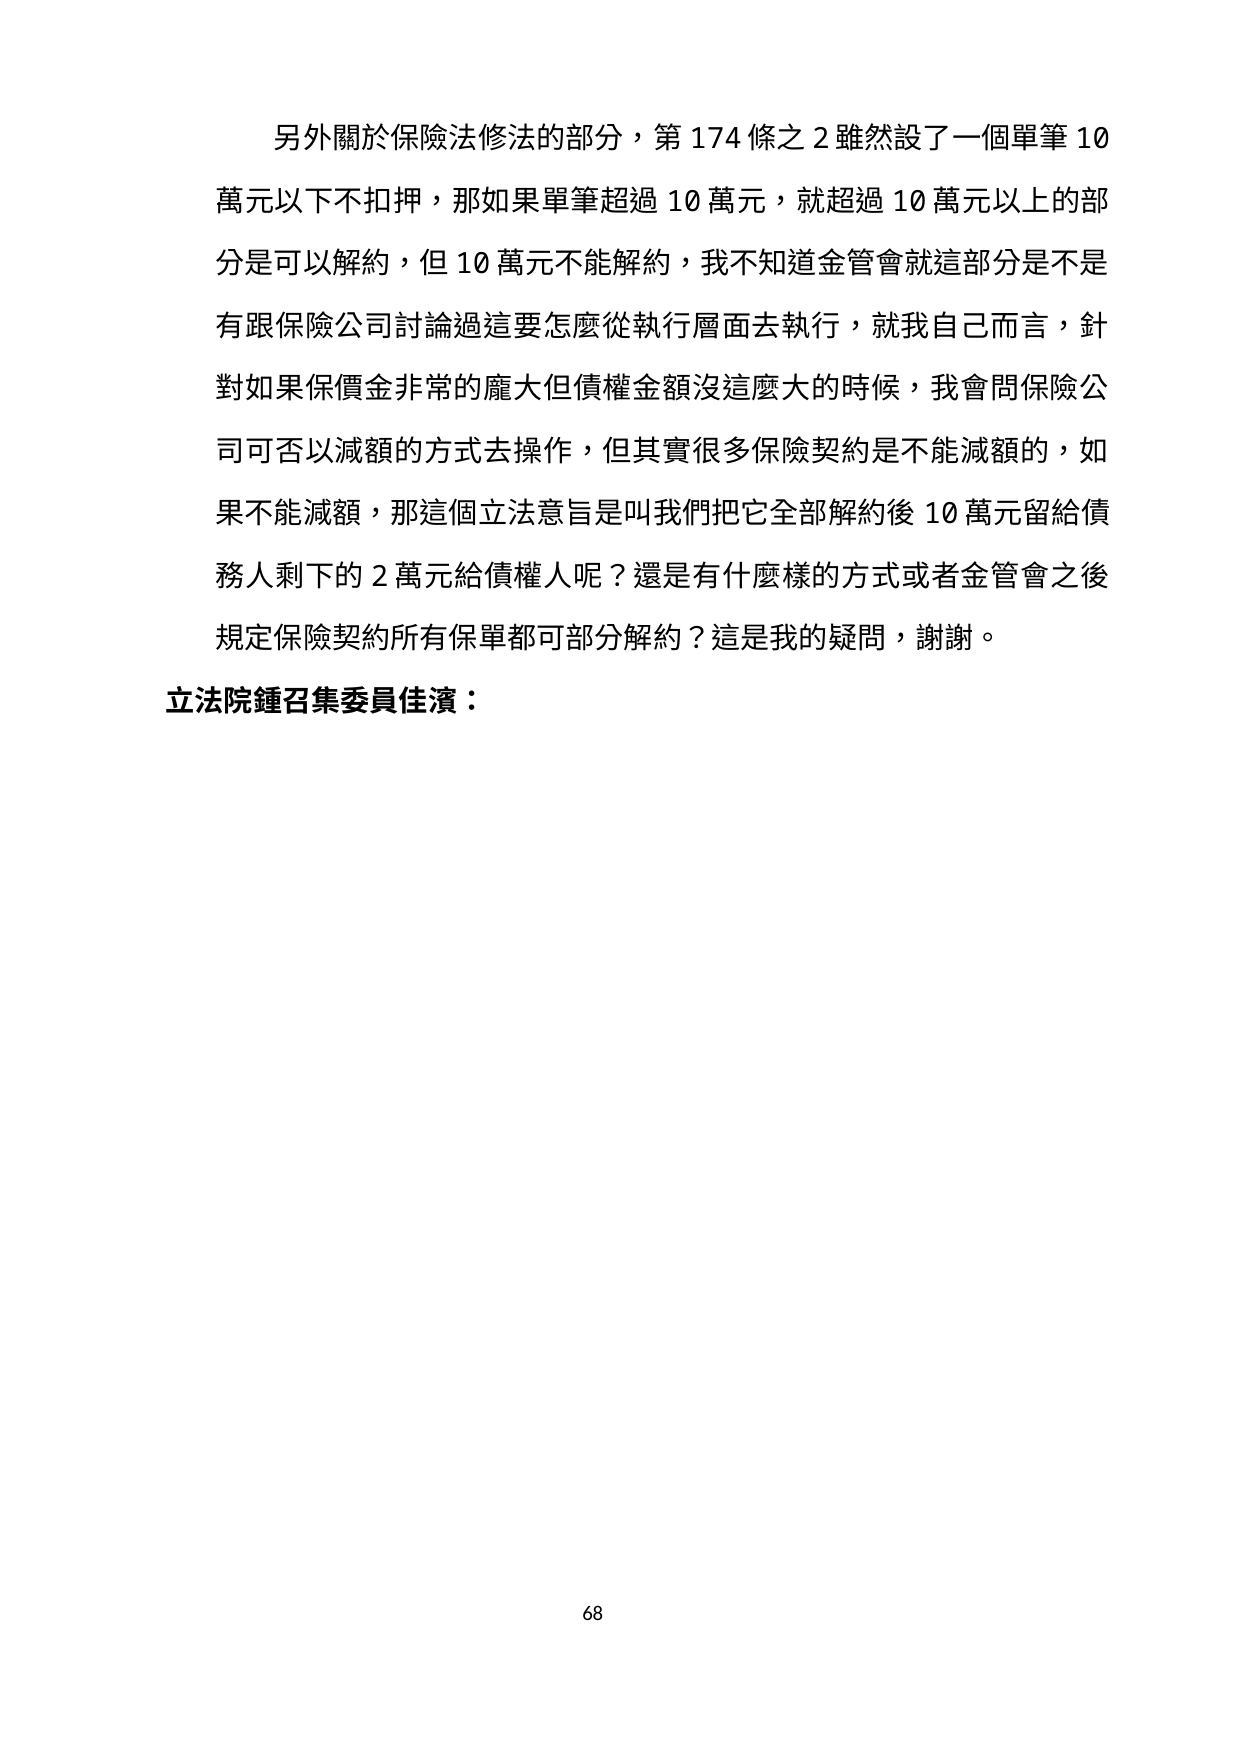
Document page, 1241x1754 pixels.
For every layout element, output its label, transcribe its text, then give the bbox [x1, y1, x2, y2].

subtitle 另外關於保險法修法的部分，第174條之2雖然設了一個單筆10萬元以下不扣押，那如果單筆超過10萬元，就超過10萬元以上的部分是可以解約，但10萬元不能解約，我不知道金管會就這部分是不是有跟保險公司討論過這要怎麼從執行層面去執行，就我自己而言，針對如果保價金非常的龐大但債權金額沒這麼大的時候，我會問保險公司可否以減額的方式去操作，但其實很多保險契約是不能減額的，如果不能減額，那這個立法意旨是叫我們把它全部解約後10萬元留給債務人剩下的2萬元給債權人呢？還是有什麼樣的方式或者金管會之後規定保險契約所有保單都可部分解約？這是我的疑問，謝謝。 [215, 94, 1110, 657]
text 立法院鍾召集委員佳濱： [165, 657, 1110, 719]
